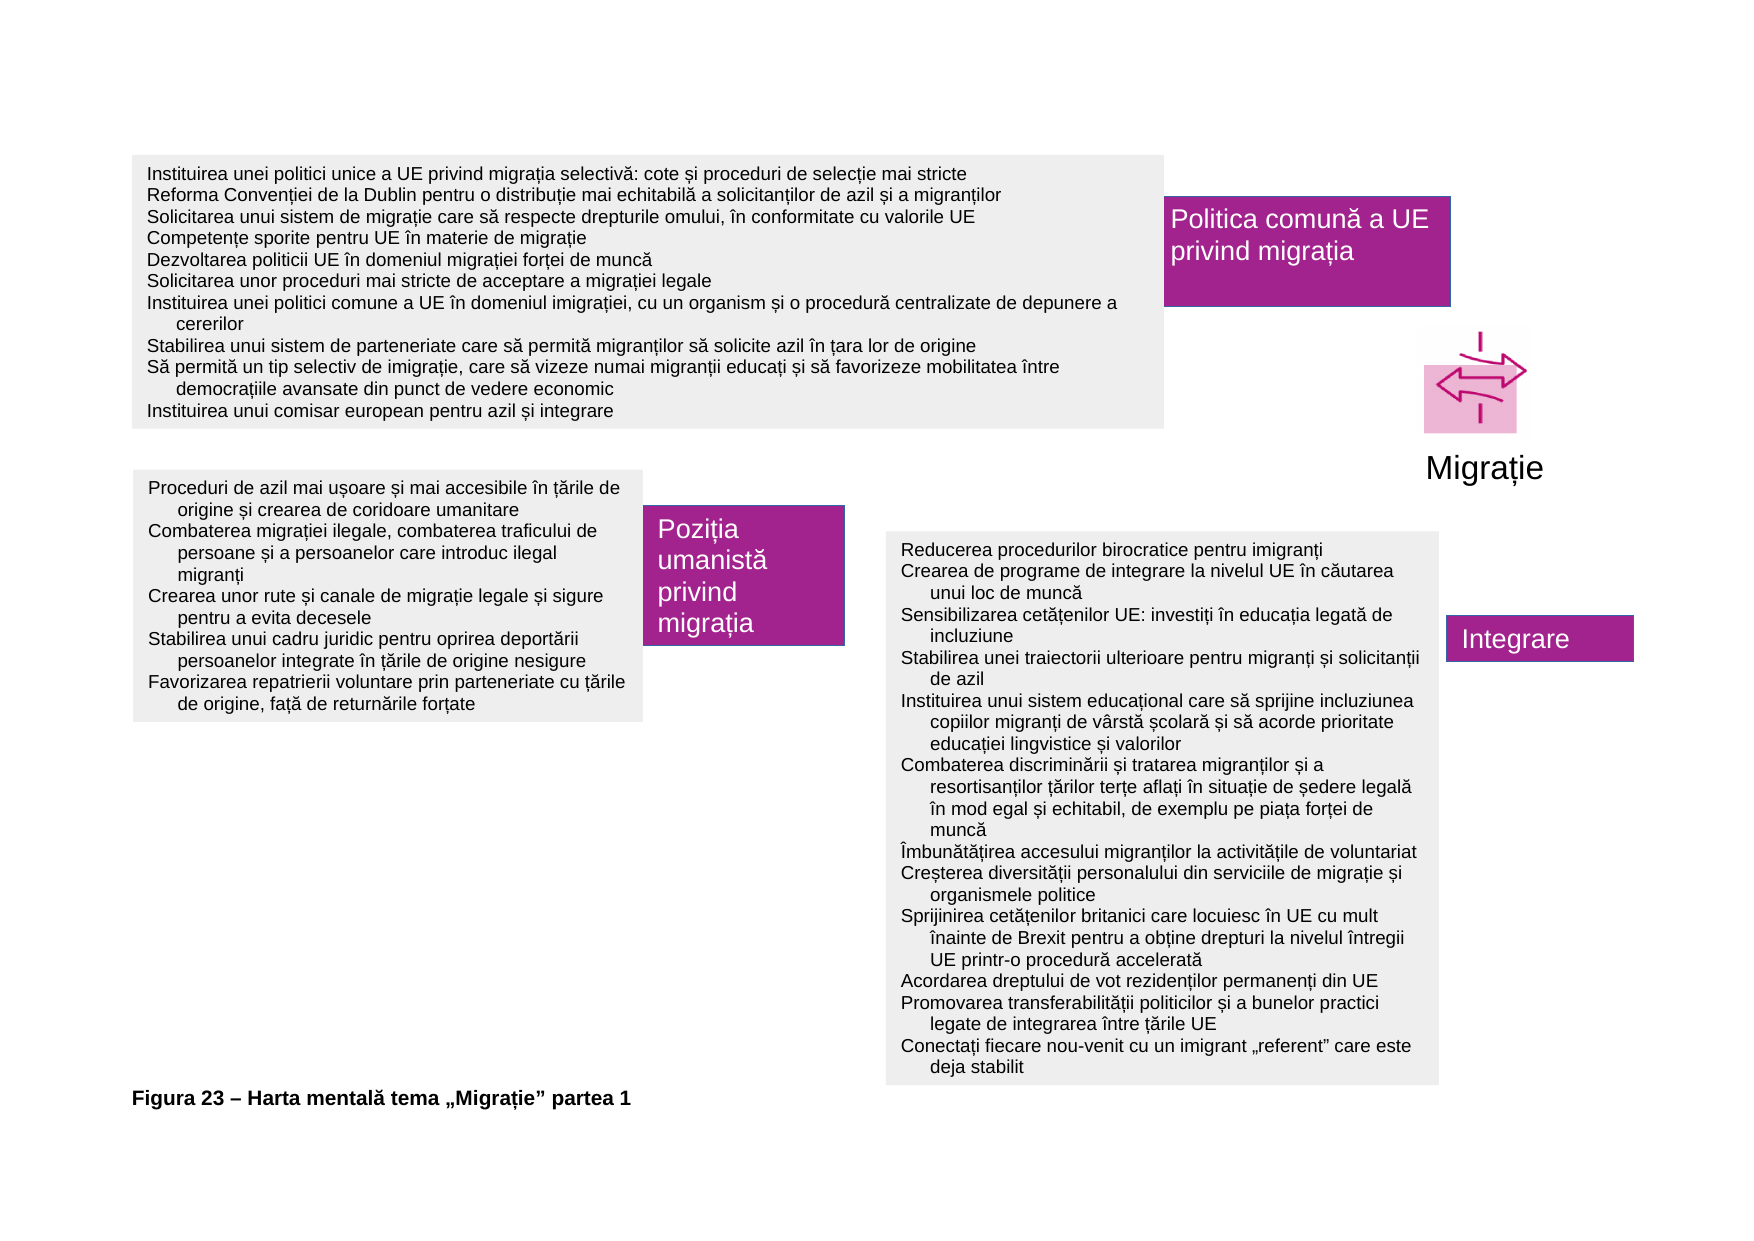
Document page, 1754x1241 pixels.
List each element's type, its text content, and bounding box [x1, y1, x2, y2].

picture [1417, 323, 1531, 440]
text Figura 23 – Harta mentală tema „Migrație” partea 1 [132, 167, 1633, 1109]
